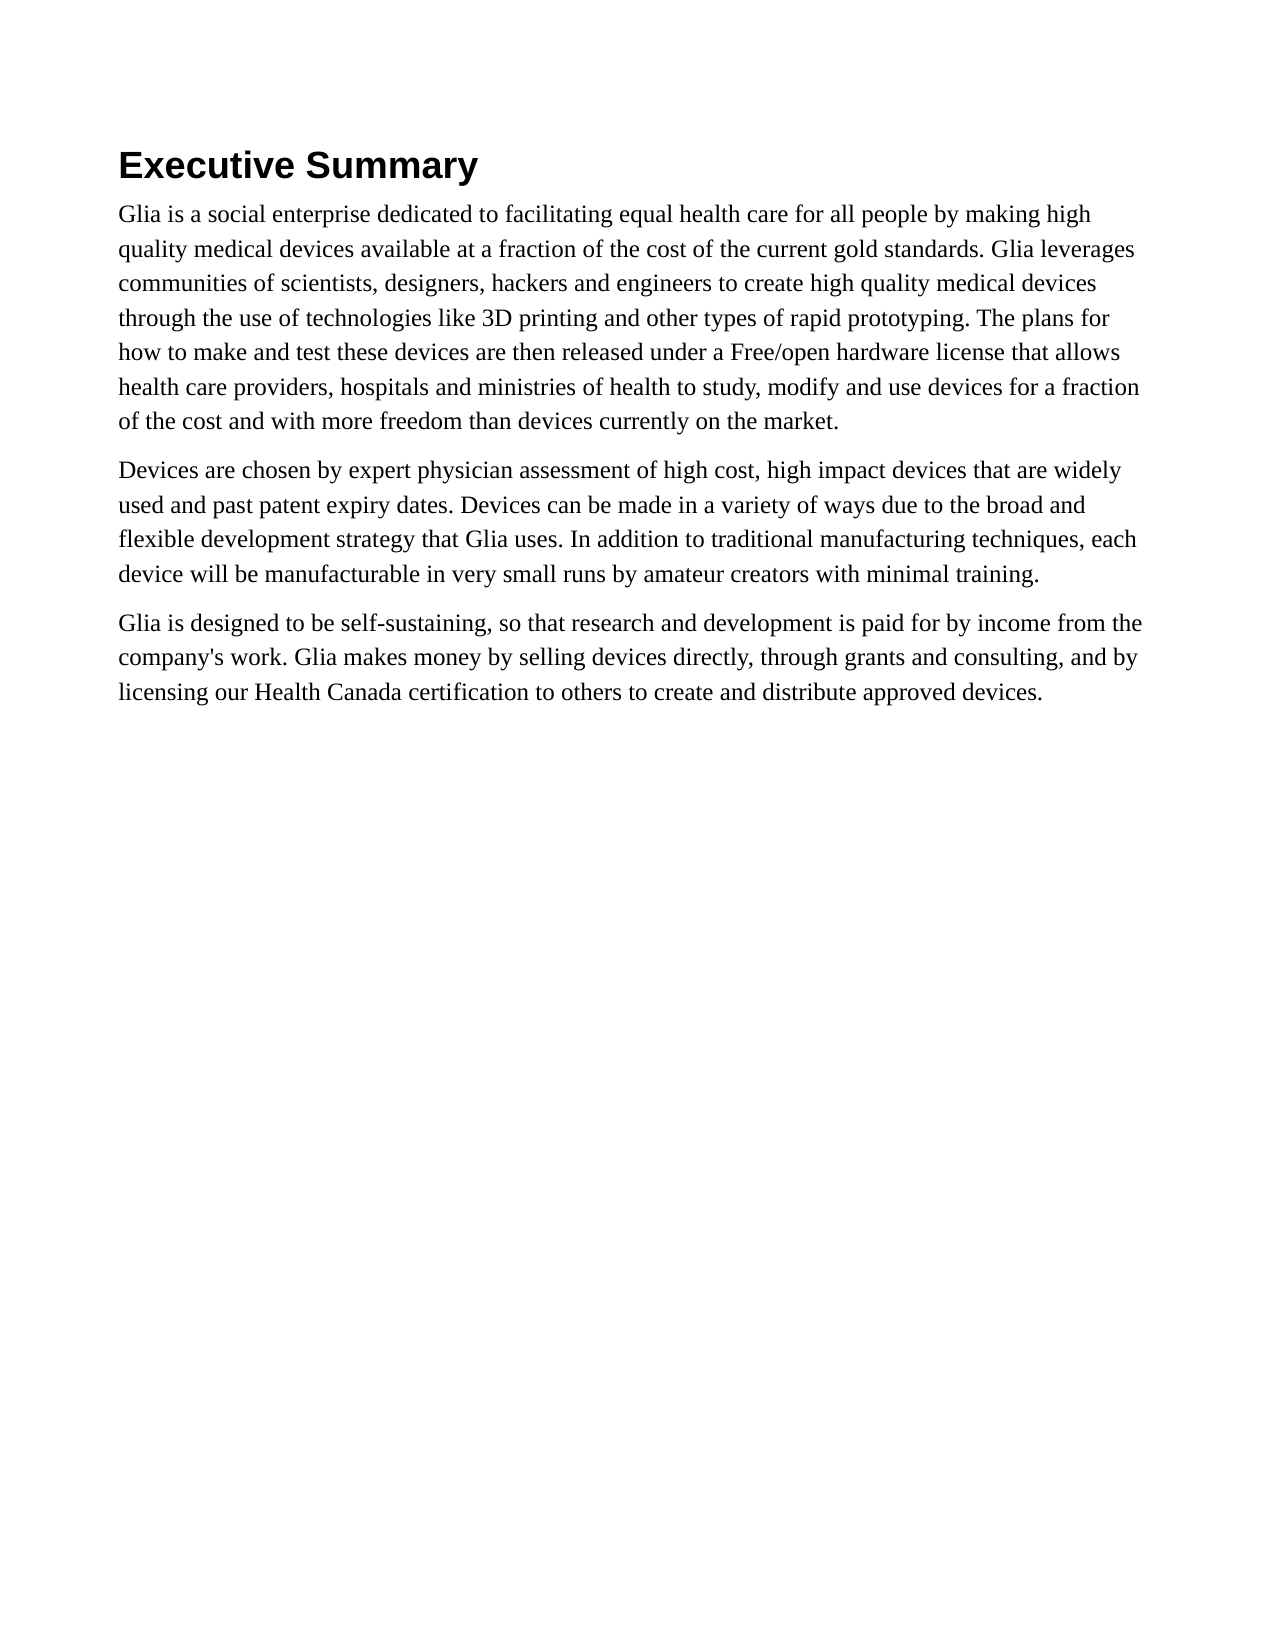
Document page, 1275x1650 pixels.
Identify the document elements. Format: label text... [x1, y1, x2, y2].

subtitle Executive Summary [118, 143, 1157, 187]
text Glia is designed to be self-sustaining, so that research and development is paid for by income from the company's work. Glia makes money by selling devices directly, through grants and consulting, and by licensing our Health Canada certification to others to create and distribute approved devices. [118, 608, 1157, 705]
text Glia is a social enterprise dedicated to facilitating equal health care for all people by making high quality medical devices available at a fraction of the cost of the current gold standards. Glia leverages communities of scientists, designers, hackers and engineers to create high quality medical devices through the use of technologies like 3D printing and other types of rapid prototyping. The plans for how to make and test these devices are then released under a Free/open hardware license that allows health care providers, hospitals and ministries of health to study, modify and use devices for a fraction of the cost and with more freedom than devices currently on the market. [118, 199, 1157, 435]
text Devices are chosen by expert physician assessment of high cost, high impact devices that are widely used and past patent expiry dates. Devices can be made in a variety of ways due to the broad and flexible development strategy that Glia uses. In addition to traditional manufacturing techniques, each device will be manufacturable in very small runs by amateur creators with minimal training. [118, 455, 1157, 587]
